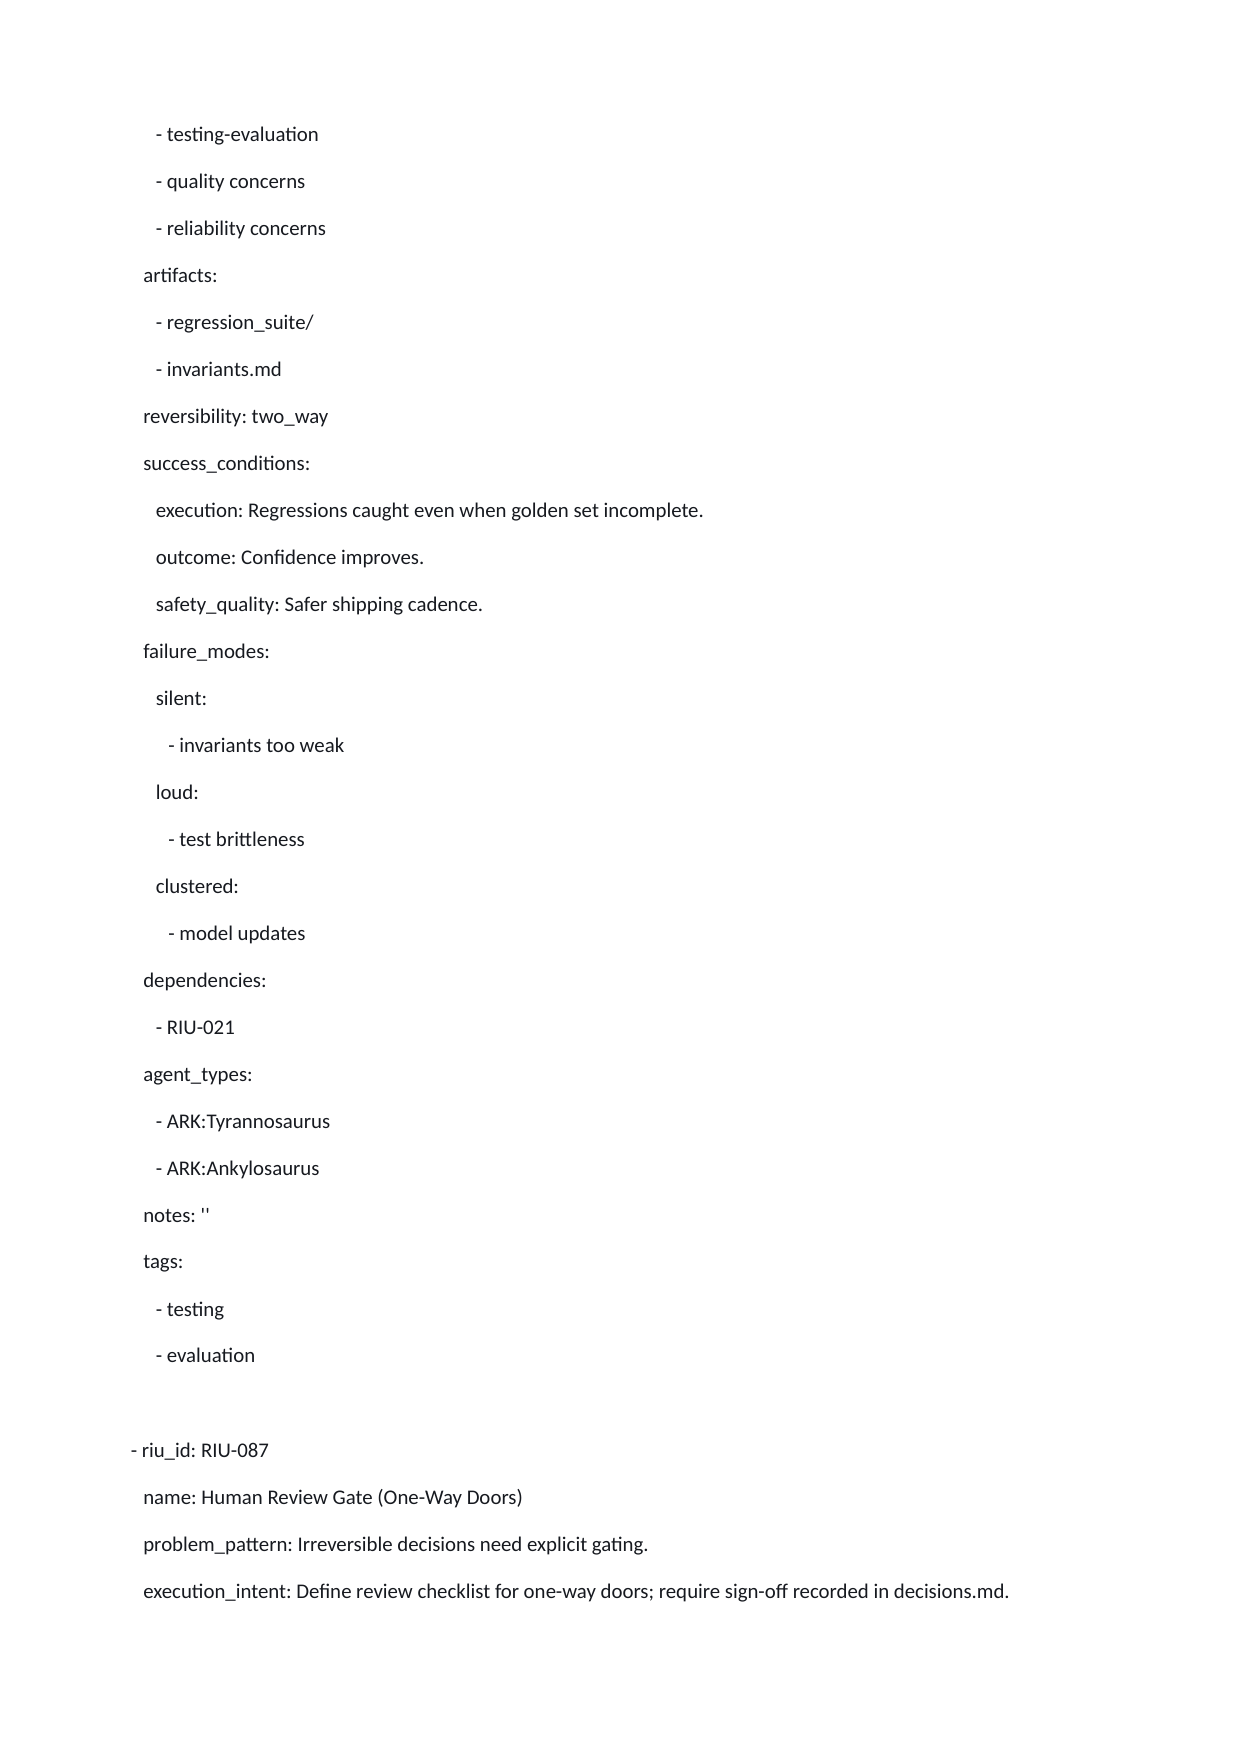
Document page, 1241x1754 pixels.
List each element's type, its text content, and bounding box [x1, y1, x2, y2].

text clustered: [118, 870, 1122, 898]
text notes: '' [118, 1199, 1122, 1227]
text dependencies: [118, 964, 1122, 992]
text agent_types: [118, 1058, 1122, 1086]
text reversibility: two_way [118, 400, 1122, 429]
text - ARK:Tyrannosaurus [118, 1105, 1122, 1133]
text - testing-evaluation [118, 118, 1122, 147]
text tags: [118, 1246, 1122, 1274]
text - testing [118, 1293, 1122, 1321]
text - quality concerns [118, 165, 1122, 194]
text loud: [118, 776, 1122, 804]
text execution: Regressions caught even when golden set incomplete. [118, 494, 1122, 523]
text - evaluation [118, 1339, 1122, 1368]
text - invariants.md [118, 353, 1122, 382]
text - invariants too weak [118, 729, 1122, 758]
text - regression_suite/ [118, 306, 1122, 335]
text success_conditions: [118, 447, 1122, 476]
text - model updates [118, 917, 1122, 946]
text - RIU-021 [118, 1011, 1122, 1039]
text name: Human Review Gate (One-Way Doors) [118, 1481, 1122, 1510]
text - test brittleness [118, 823, 1122, 852]
text - ARK:Ankylosaurus [118, 1152, 1122, 1180]
text execution_intent: Define review checklist for one-way doors; require sign-off recorded in decisions.md. [118, 1575, 1122, 1604]
text failure_modes: [118, 635, 1122, 664]
text problem_pattern: Irreversible decisions need explicit gating. [118, 1528, 1122, 1557]
text - reliability concerns [118, 212, 1122, 241]
text outcome: Confidence improves. [118, 541, 1122, 570]
text silent: [118, 682, 1122, 711]
text artifacts: [118, 259, 1122, 288]
text - riu_id: RIU-087 [118, 1434, 1122, 1463]
text safety_quality: Safer shipping cadence. [118, 588, 1122, 617]
